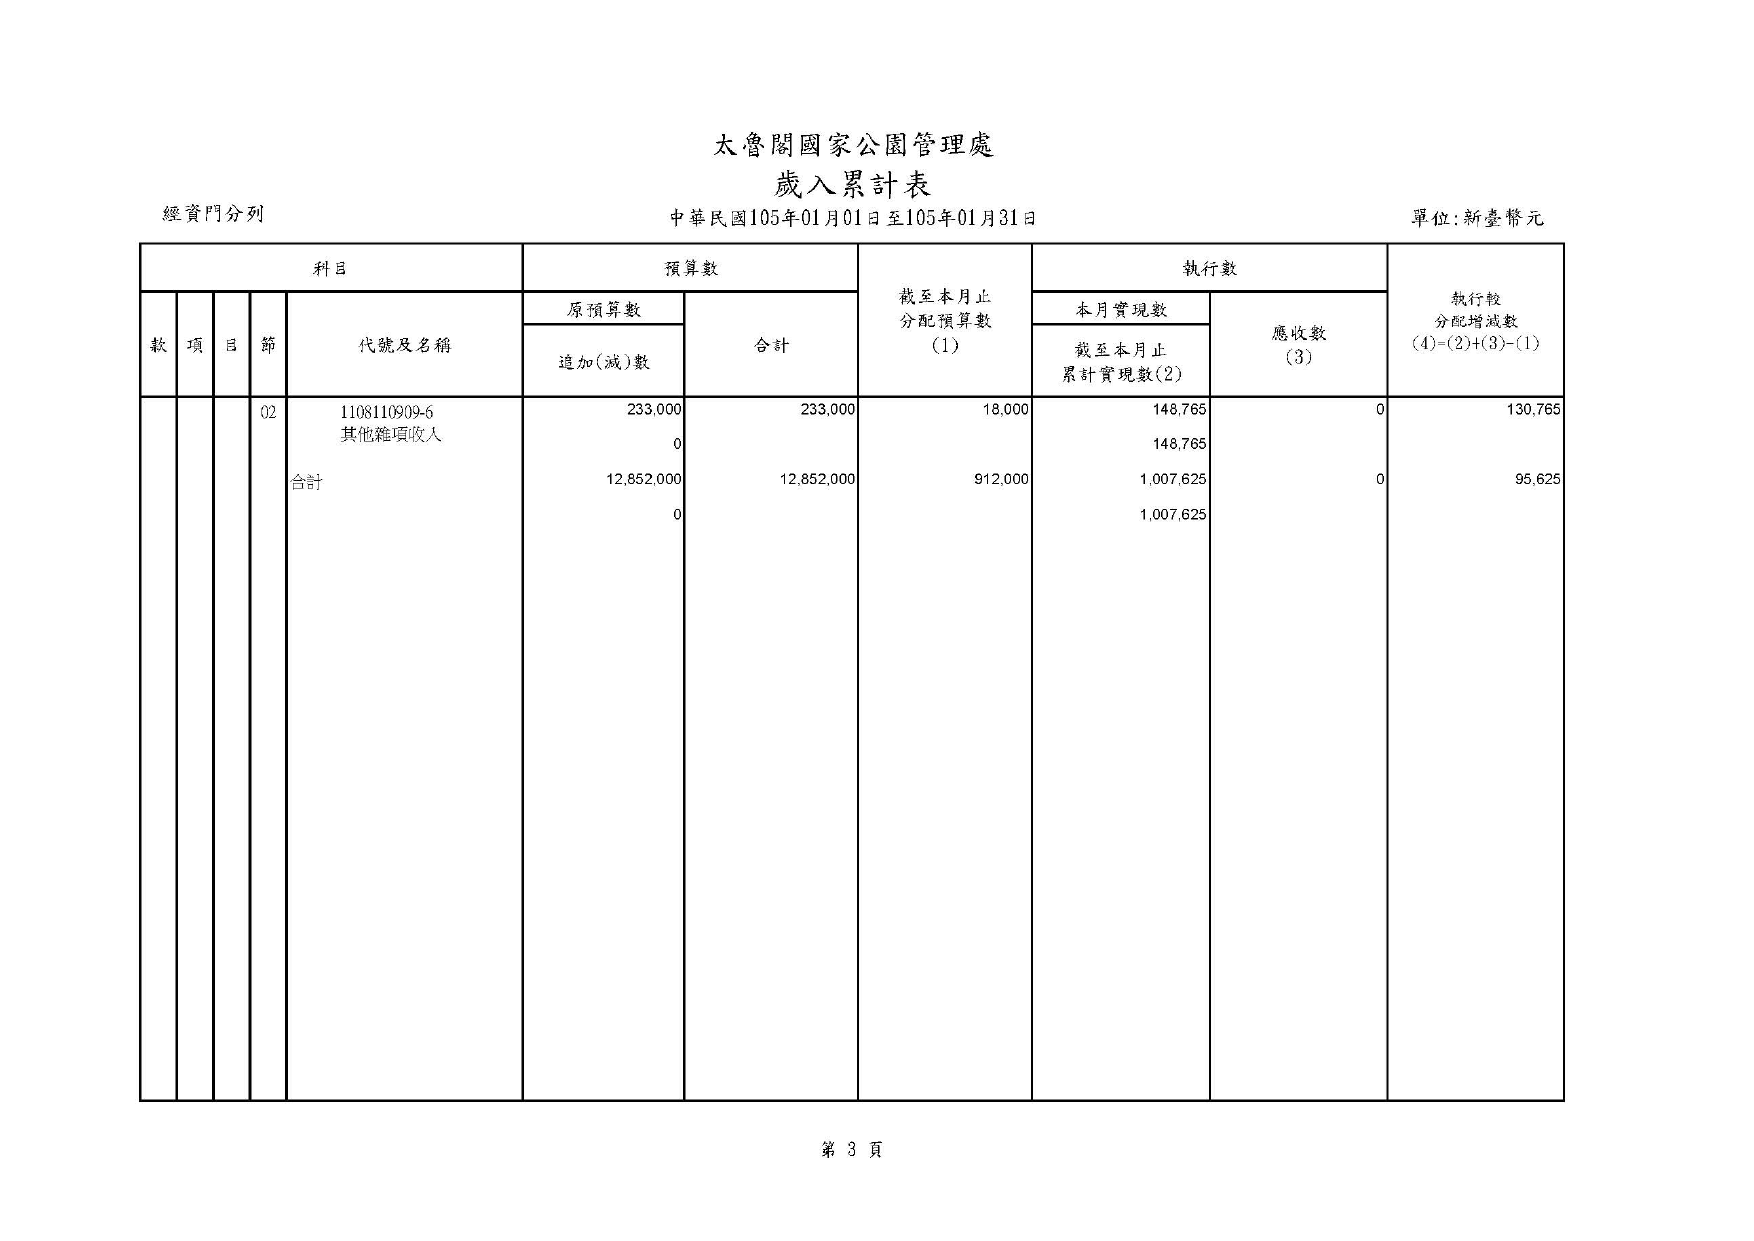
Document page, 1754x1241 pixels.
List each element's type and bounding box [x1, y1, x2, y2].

picture [59, 82, 1646, 1164]
